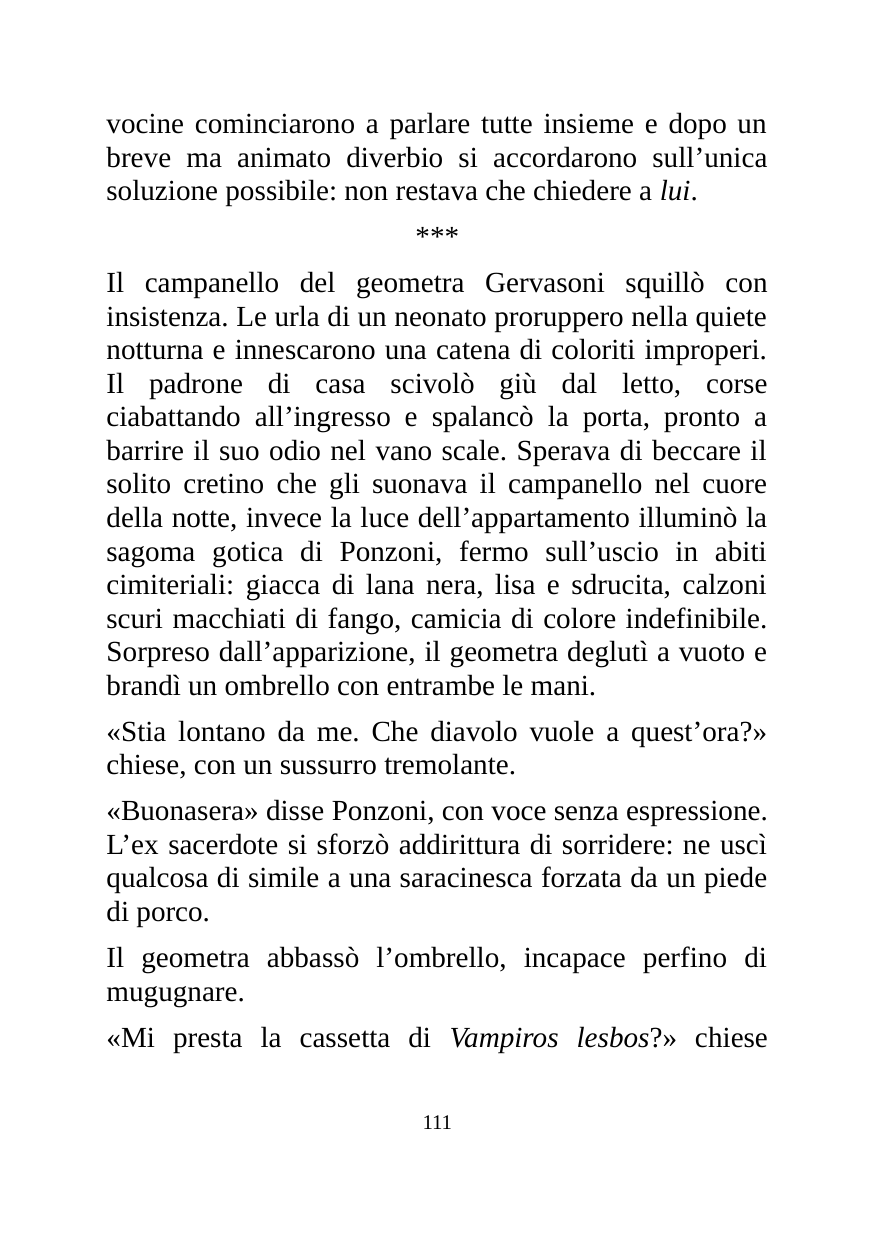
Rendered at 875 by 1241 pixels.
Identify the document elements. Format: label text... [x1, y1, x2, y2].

text «Stia lontano da me. Che diavolo vuole a quest’ora?» chiese, con un sussurro tremolante. [106, 714, 768, 781]
text *** [106, 219, 768, 253]
text «Mi presta la cassetta di Vampiros lesbos?» chiese [106, 1020, 768, 1053]
text vocine cominciarono a parlare tutte insieme e dopo un breve ma animato diverbio si accordarono sull’unica soluzione possibile: non restava che chiedere a lui. [106, 106, 768, 207]
text Il campanello del geometra Gervasoni squillò con insistenza. Le urla di un neonato proruppero nella quiete notturna e innescarono una catena di coloriti improperi. Il padrone di casa scivolò giù dal letto, corse ciabattando all’ingresso e spalancò la porta, pronto a barrire il suo odio nel vano scale. Sperava di beccare il solito cretino che gli suonava il campanello nel cuore della notte, invece la luce dell’appartamento illuminò la sagoma gotica di Ponzoni, fermo sull’uscio in abiti cimiteriali: giacca di lana nera, lisa e sdrucita, calzoni scuri macchiati di fango, camicia di colore indefinibile. Sorpreso dall’apparizione, il geometra deglutì a vuoto e brandì un ombrello con entrambe le mani. [106, 265, 768, 701]
text «Buonasera» disse Ponzoni, con voce senza espressione. L’ex sacerdote si sforzò addirittura di sorridere: ne uscì qualcosa di simile a una saracinesca forzata da un piede di porco. [106, 793, 768, 928]
text Il geometra abbassò l’ombrello, incapace perfino di mugugnare. [106, 940, 768, 1007]
